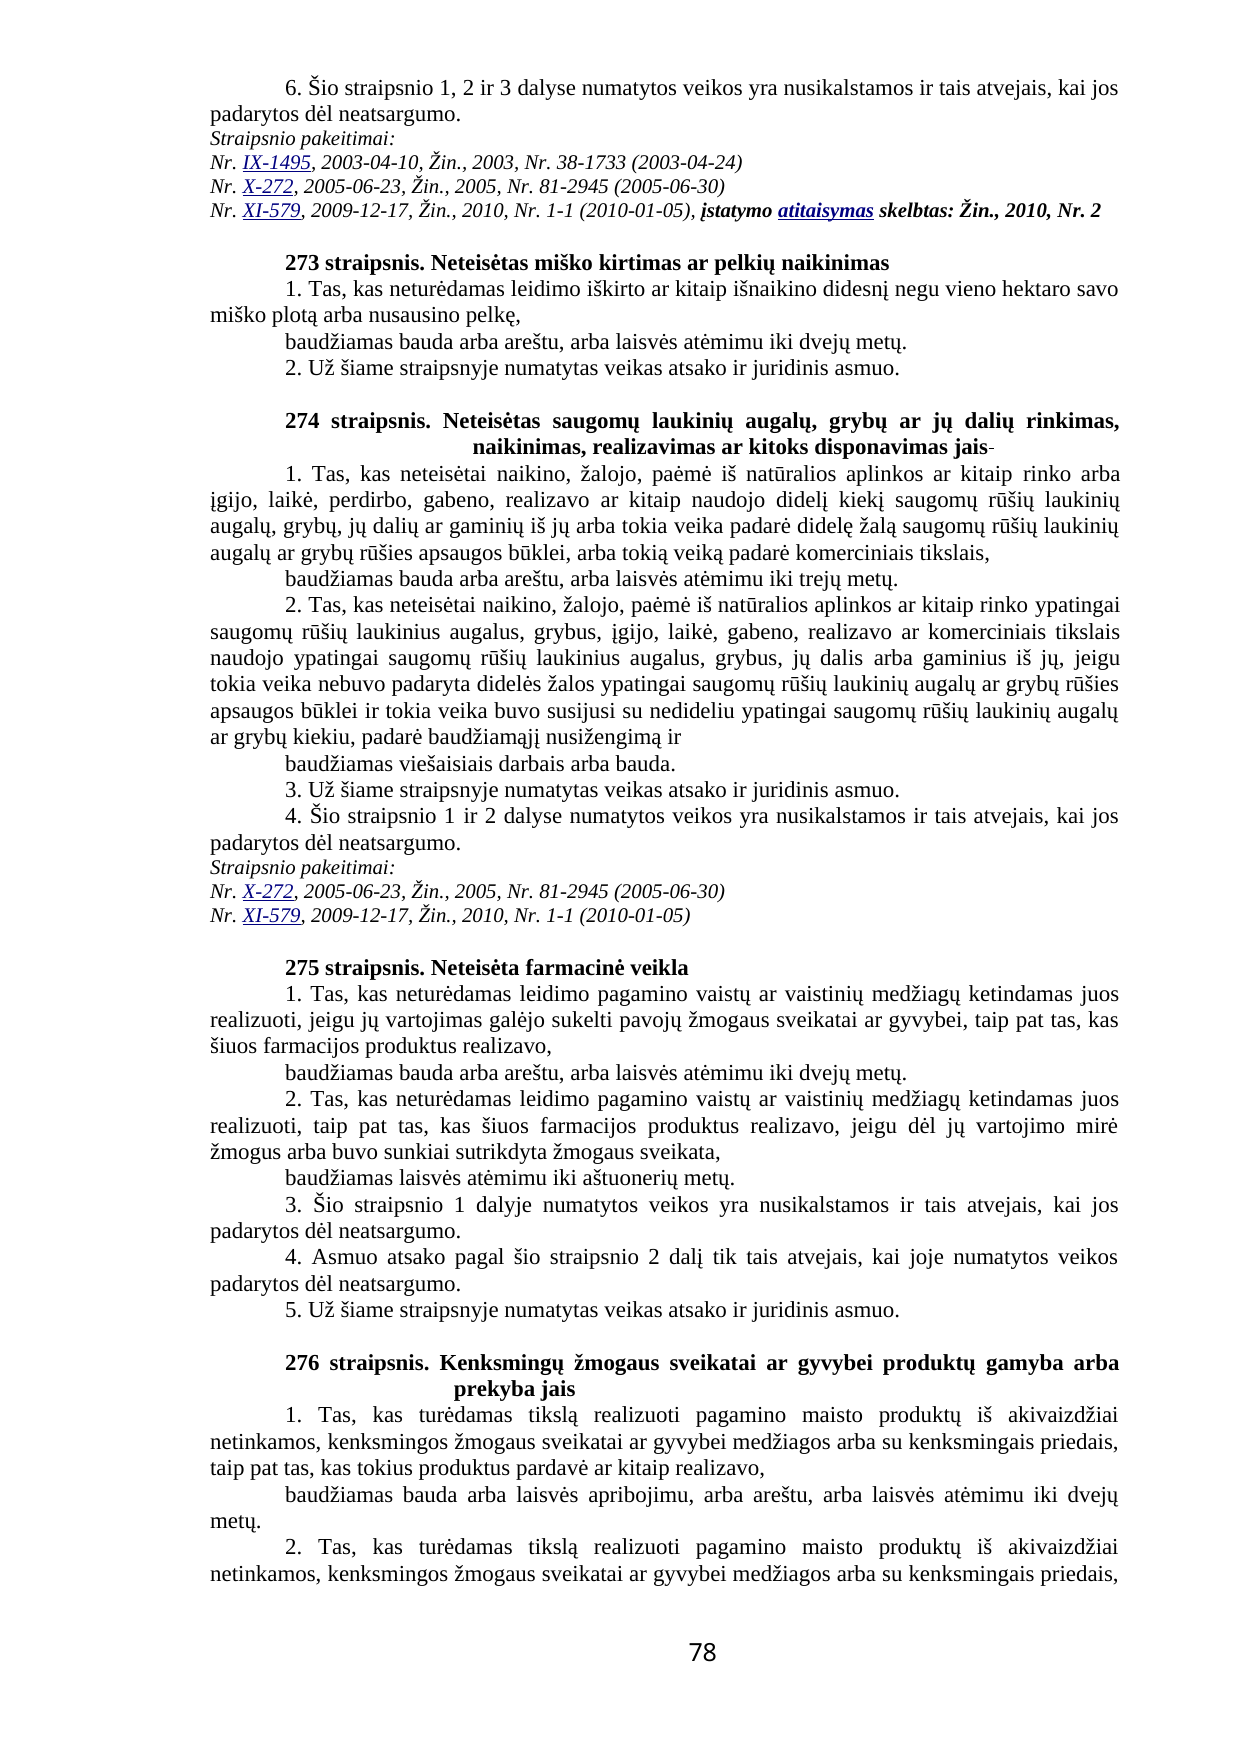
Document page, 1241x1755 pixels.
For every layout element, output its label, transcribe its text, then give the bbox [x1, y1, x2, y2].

text 274 straipsnis. Neteisėtas saugomų laukinių augalų, grybų ar jų dalių rinkimas, naikinimas, realizavimas ar kitoks disponavimas jais [285, 407, 1120, 460]
text 3. Šio straipsnio 1 dalyje numatytos veikos yra nusikalstamos ir tais atvejais, kai jos padarytos dėl neatsargumo. [210, 1191, 1120, 1243]
text 1. Tas, kas neturėdamas leidimo iškirto ar kitaip išnaikino didesnį negu vieno hektaro savo miško plotą arba nusausino pelkę, [210, 275, 1120, 328]
text baudžiamas bauda arba areštu, arba laisvės atėmimu iki trejų metų. [210, 565, 1120, 591]
text baudžiamas laisvės atėmimu iki aštuonerių metų. [210, 1164, 1120, 1191]
text 276 straipsnis. Kenksmingų žmogaus sveikatai ar gyvybei produktų gamyba arba prekyba jais [285, 1349, 1120, 1402]
text 2. Tas, kas neteisėtai naikino, žalojo, paėmė iš natūralios aplinkos ar kitaip rinko ypatingai saugomų rūšių laukinius augalus, grybus, įgijo, laikė, gabeno, realizavo ar komerciniais tikslais naudojo ypatingai saugomų rūšių laukinius augalus, grybus, jų dalis arba gaminius iš jų, jeigu tokia veika nebuvo padaryta didelės žalos ypatingai saugomų rūšių laukinių augalų ar grybų rūšies apsaugos būklei ir tokia veika buvo susijusi su nedideliu ypatingai saugomų rūšių laukinių augalų ar grybų kiekiu, padarė baudžiamąjį nusižengimą ir [210, 591, 1120, 749]
text 1. Tas, kas turėdamas tikslą realizuoti pagamino maisto produktų iš akivaizdžiai netinkamos, kenksmingos žmogaus sveikatai ar gyvybei medžiagos arba su kenksmingais priedais, taip pat tas, kas tokius produktus pardavė ar kitaip realizavo, [210, 1402, 1120, 1481]
text 275 straipsnis. Neteisėta farmacinė veikla [210, 953, 1120, 980]
text baudžiamas bauda arba areštu, arba laisvės atėmimu iki dvejų metų. [210, 1059, 1120, 1085]
text 1. Tas, kas neteisėtai naikino, žalojo, paėmė iš natūralios aplinkos ar kitaip rinko arba įgijo, laikė, perdirbo, gabeno, realizavo ar kitaip naudojo didelį kiekį saugomų rūšių laukinių augalų, grybų, jų dalių ar gaminių iš jų arba tokia veika padarė didelę žalą saugomų rūšių laukinių augalų ar grybų rūšies apsaugos būklei, arba tokią veiką padarė komerciniais tikslais, [210, 460, 1120, 565]
text baudžiamas viešaisiais darbais arba bauda. [210, 749, 1120, 776]
text 5. Už šiame straipsnyje numatytas veikas atsako ir juridinis asmuo. [210, 1296, 1120, 1322]
text Nr. XI-579, 2009-12-17, Žin., 2010, Nr. 1-1 (2010-01-05) [210, 903, 1120, 927]
text Nr. XI-579, 2009-12-17, Žin., 2010, Nr. 1-1 (2010-01-05), įstatymo atitaisymas skelbtas: Žin., 2010, Nr. 2 [210, 198, 1120, 222]
text Straipsnio pakeitimai: [210, 855, 1120, 879]
text 4. Šio straipsnio 1 ir 2 dalyse numatytos veikos yra nusikalstamos ir tais atvejais, kai jos padarytos dėl neatsargumo. [210, 802, 1120, 855]
text 2. Tas, kas turėdamas tikslą realizuoti pagamino maisto produktų iš akivaizdžiai netinkamos, kenksmingos žmogaus sveikatai ar gyvybei medžiagos arba su kenksmingais priedais, [210, 1533, 1120, 1586]
text 2. Tas, kas neturėdamas leidimo pagamino vaistų ar vaistinių medžiagų ketindamas juos realizuoti, taip pat tas, kas šiuos farmacijos produktus realizavo, jeigu dėl jų vartojimo mirė žmogus arba buvo sunkiai sutrikdyta žmogaus sveikata, [210, 1085, 1120, 1164]
text 2. Už šiame straipsnyje numatytas veikas atsako ir juridinis asmuo. [210, 354, 1120, 381]
text 6. Šio straipsnio 1, 2 ir 3 dalyse numatytos veikos yra nusikalstamos ir tais atvejais, kai jos padarytos dėl neatsargumo. [210, 73, 1120, 126]
text 273 straipsnis. Neteisėtas miško kirtimas ar pelkių naikinimas [210, 249, 1120, 275]
text 3. Už šiame straipsnyje numatytas veikas atsako ir juridinis asmuo. [210, 776, 1120, 802]
text Straipsnio pakeitimai: [210, 126, 1120, 150]
text baudžiamas bauda arba laisvės apribojimu, arba areštu, arba laisvės atėmimu iki dvejų metų. [210, 1481, 1120, 1533]
text 1. Tas, kas neturėdamas leidimo pagamino vaistų ar vaistinių medžiagų ketindamas juos realizuoti, jeigu jų vartojimas galėjo sukelti pavojų žmogaus sveikatai ar gyvybei, taip pat tas, kas šiuos farmacijos produktus realizavo, [210, 980, 1120, 1059]
text Nr. X-272, 2005-06-23, Žin., 2005, Nr. 81-2945 (2005-06-30) [210, 879, 1120, 903]
text Nr. IX-1495, 2003-04-10, Žin., 2003, Nr. 38-1733 (2003-04-24) [210, 150, 1120, 174]
text 4. Asmuo atsako pagal šio straipsnio 2 dalį tik tais atvejais, kai joje numatytos veikos padarytos dėl neatsargumo. [210, 1243, 1120, 1296]
text baudžiamas bauda arba areštu, arba laisvės atėmimu iki dvejų metų. [210, 328, 1120, 354]
text Nr. X-272, 2005-06-23, Žin., 2005, Nr. 81-2945 (2005-06-30) [210, 174, 1120, 198]
